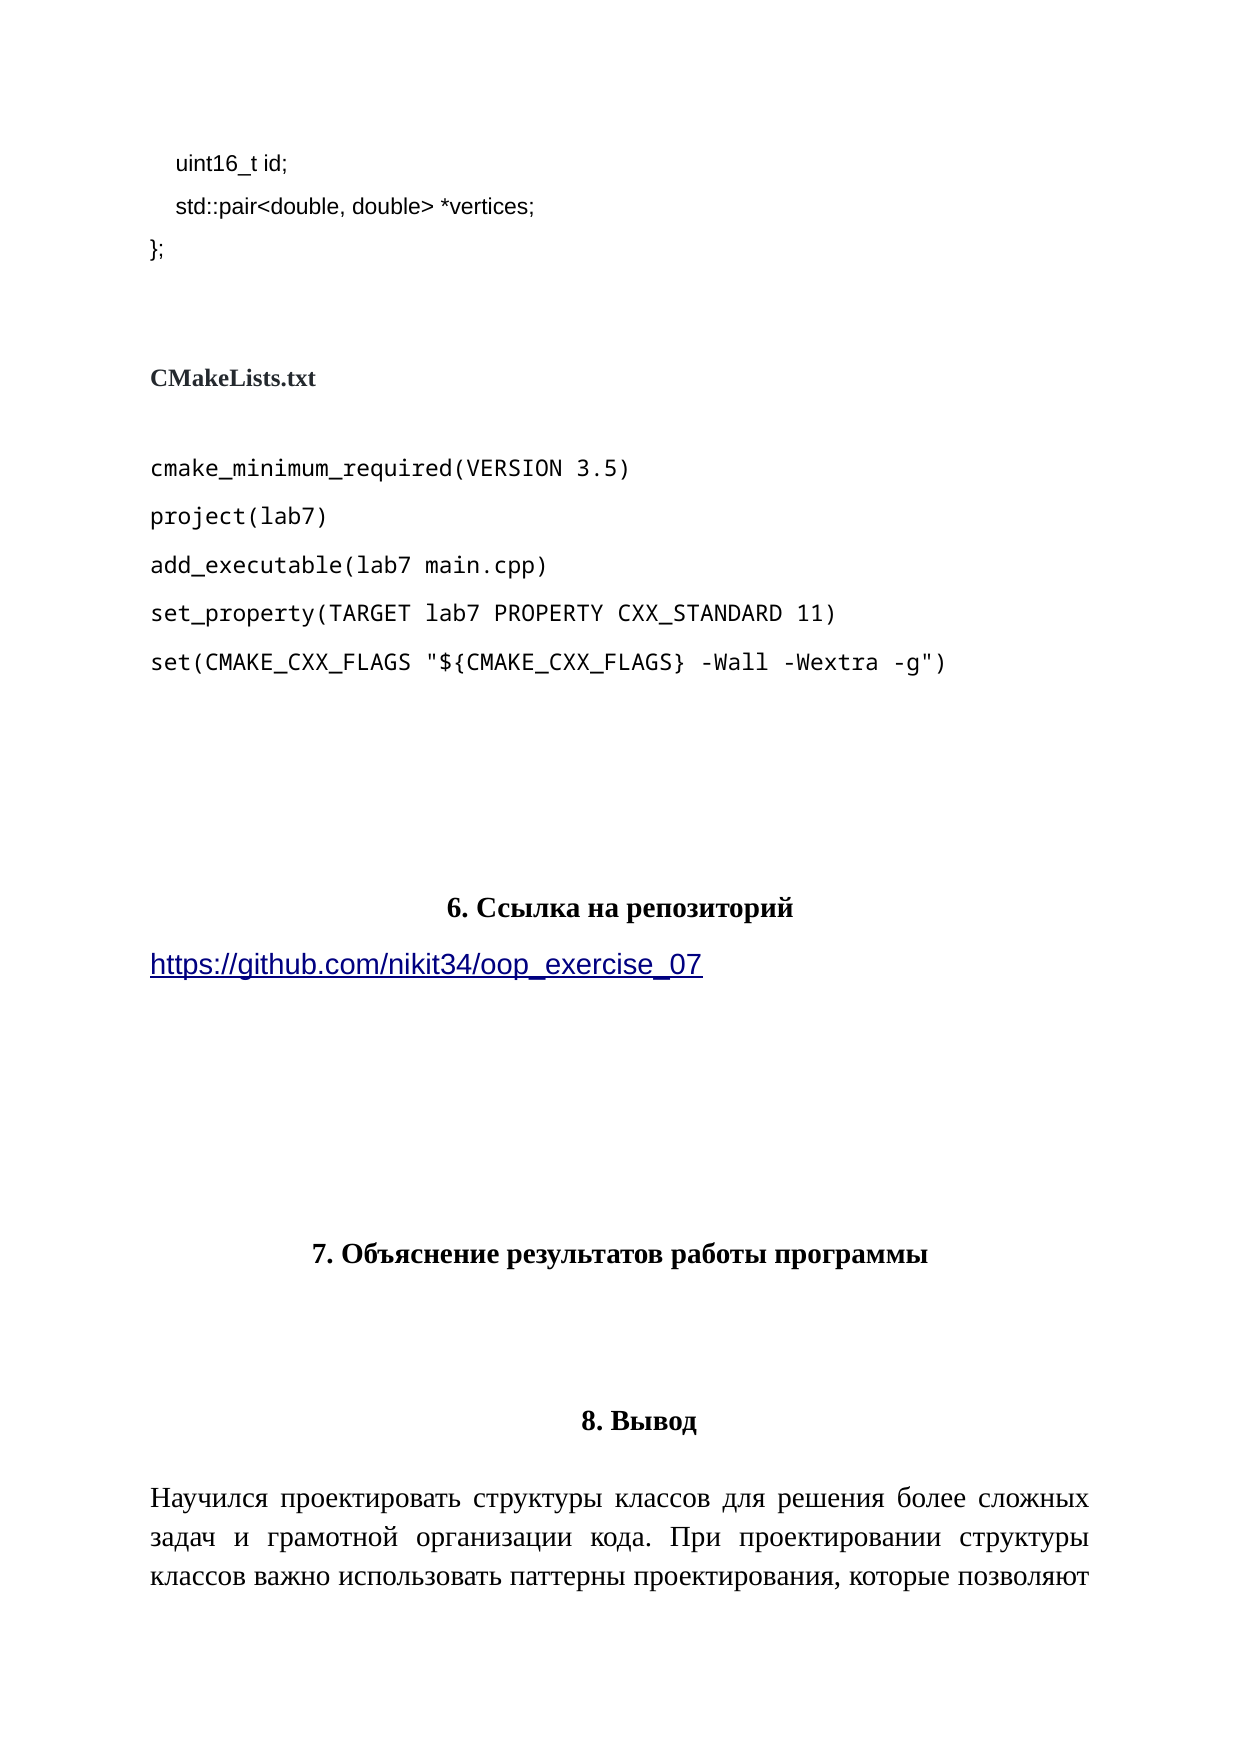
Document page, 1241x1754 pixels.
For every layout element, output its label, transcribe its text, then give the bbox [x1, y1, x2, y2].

text Научился проектировать структуры классов для решения более сложных задач и грамотной организации кода. При проектировании структуры классов важно использовать паттерны проектирования, которые позволяют [150, 1481, 1090, 1591]
text add_executable(lab7 main.cpp) [150, 549, 1090, 580]
text CMakeLists.txt [150, 363, 1090, 392]
text cmake_minimum_required(VERSION 3.5) [150, 452, 1090, 483]
text project(lab7) [150, 500, 1090, 531]
text set(CMAKE_CXX_FLAGS "${CMAKE_CXX_FLAGS} -Wall -Wextra -g") [150, 646, 1090, 677]
text 7. Объяснение результатов работы программы [150, 1236, 1090, 1269]
text std::pair<double, double> *vertices; [150, 193, 1090, 219]
text set_property(TARGET lab7 PROPERTY CXX_STANDARD 11) [150, 597, 1090, 628]
text https://github.com/nikit34/oop_exercise_07 [150, 947, 1090, 981]
text 6. Ссылка на репозиторий [150, 890, 1090, 923]
text uint16_t id; [150, 150, 1090, 176]
text 8. Вывод [187, 1403, 1090, 1437]
text }; [150, 235, 1090, 262]
